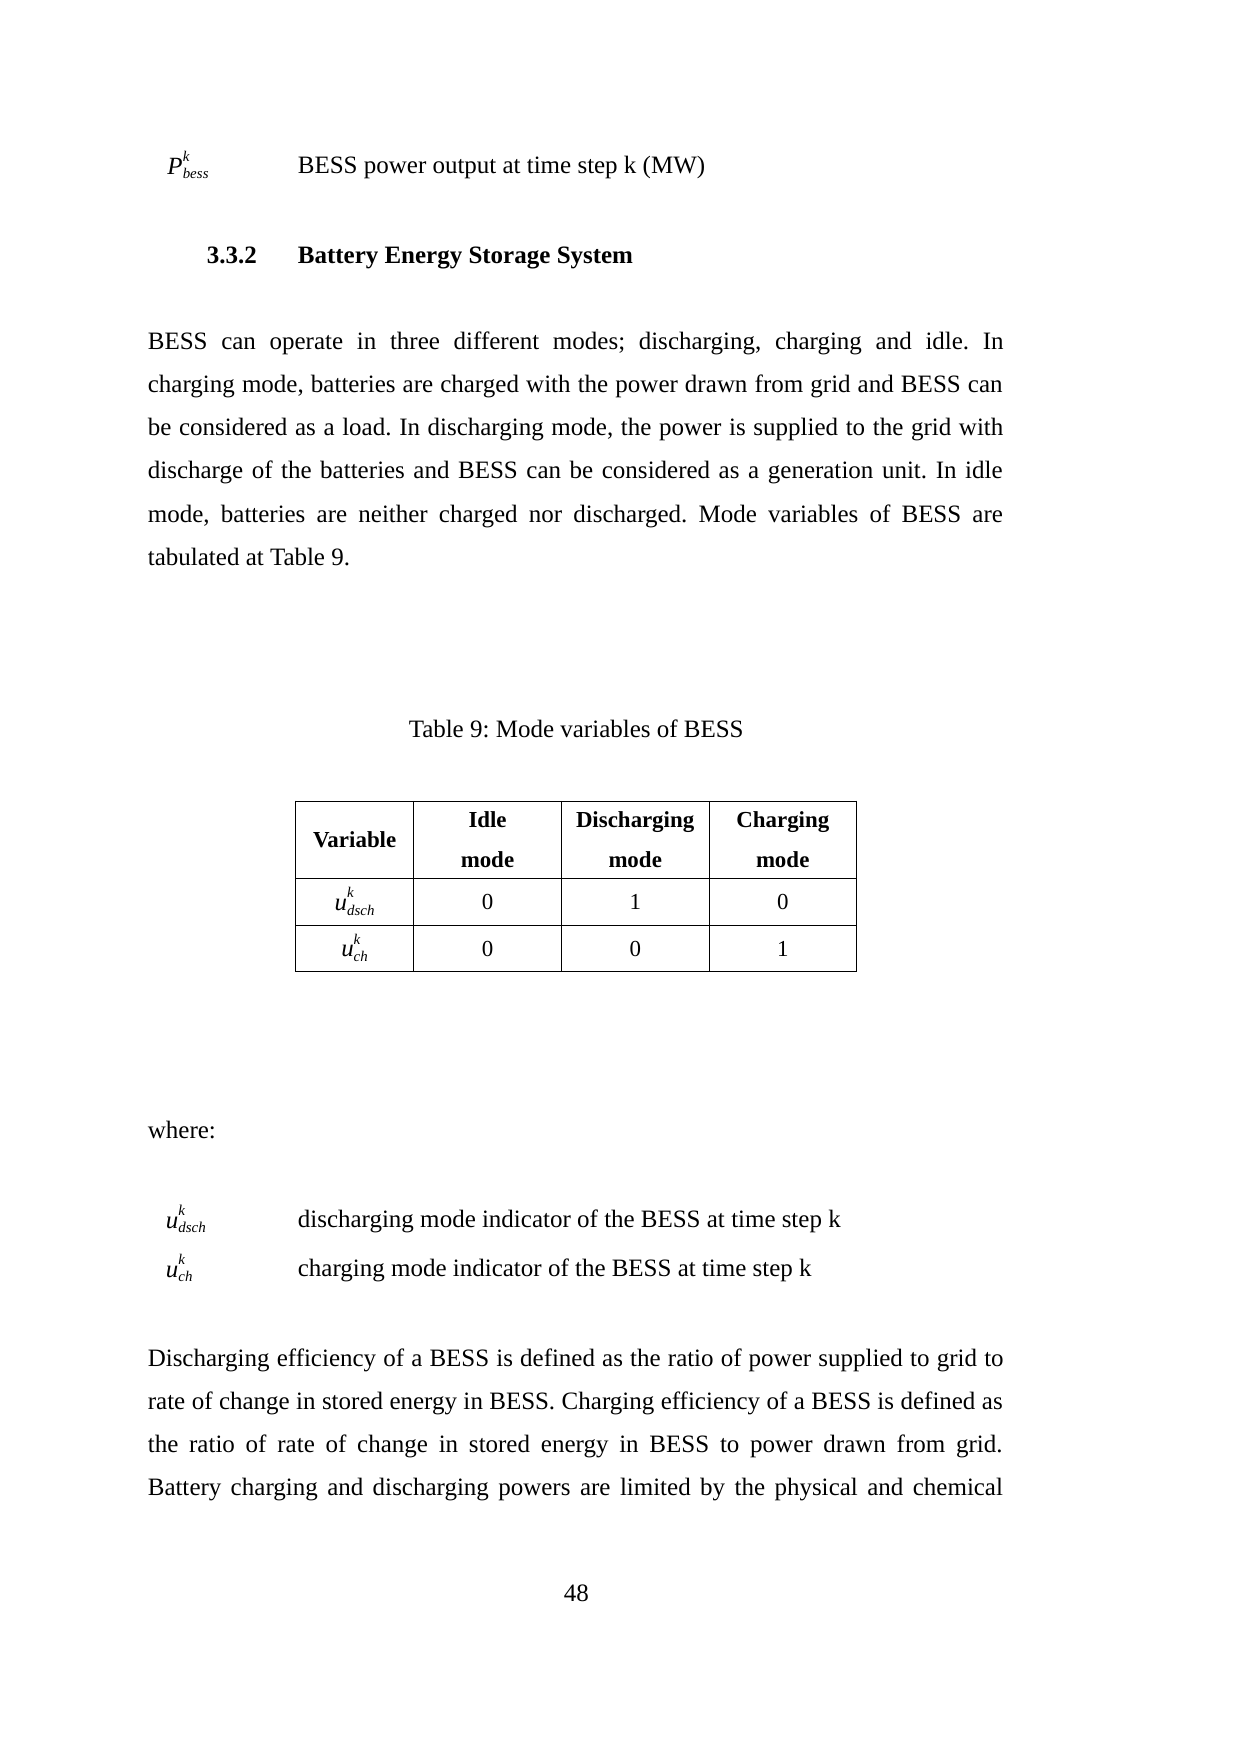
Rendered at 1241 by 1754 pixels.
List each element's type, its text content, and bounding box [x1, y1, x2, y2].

table_cell 1 [562, 879, 709, 924]
text charging mode indicator of the BESS at time step k [148, 1251, 1004, 1286]
table_header Discharging mode [562, 802, 709, 878]
table_header Variable [296, 802, 413, 878]
table_cell 0 [414, 879, 561, 924]
table_cell 1 [710, 926, 856, 971]
text BESS power output at time step k (MW) [148, 148, 1004, 182]
table_cell 0 [710, 879, 856, 924]
text discharging mode indicator of the BESS at time step k [148, 1201, 1004, 1236]
text Table 9: Mode variables of BESS [148, 714, 1004, 743]
list Battery Energy Storage System [207, 240, 1004, 269]
table_cell [296, 926, 413, 971]
text BESS can operate in three different modes; discharging, charging and idle. In charging mode, batteries are charged with the power drawn from grid and BESS can be considered as a load. In discharging mode, the power is supplied to the grid with discharge of the batteries and BESS can be considered as a generation unit. In idle mode, batteries are neither charged nor discharged. Mode variables of BESS are tabulated at Table 9. [148, 326, 1004, 571]
table_cell [296, 879, 413, 924]
table_header Idle mode [414, 802, 561, 878]
table_cell 0 [414, 926, 561, 971]
text where: [148, 1115, 1004, 1144]
table_cell 0 [562, 926, 709, 971]
text Discharging efficiency of a BESS is defined as the ratio of power supplied to grid to rate of change in stored energy in BESS. Charging efficiency of a BESS is defined as the ratio of rate of change in stored energy in BESS to power drawn from grid. Battery charging and discharging powers are limited by the physical and chemical [148, 1343, 1004, 1501]
table_header Charging mode [710, 802, 856, 878]
